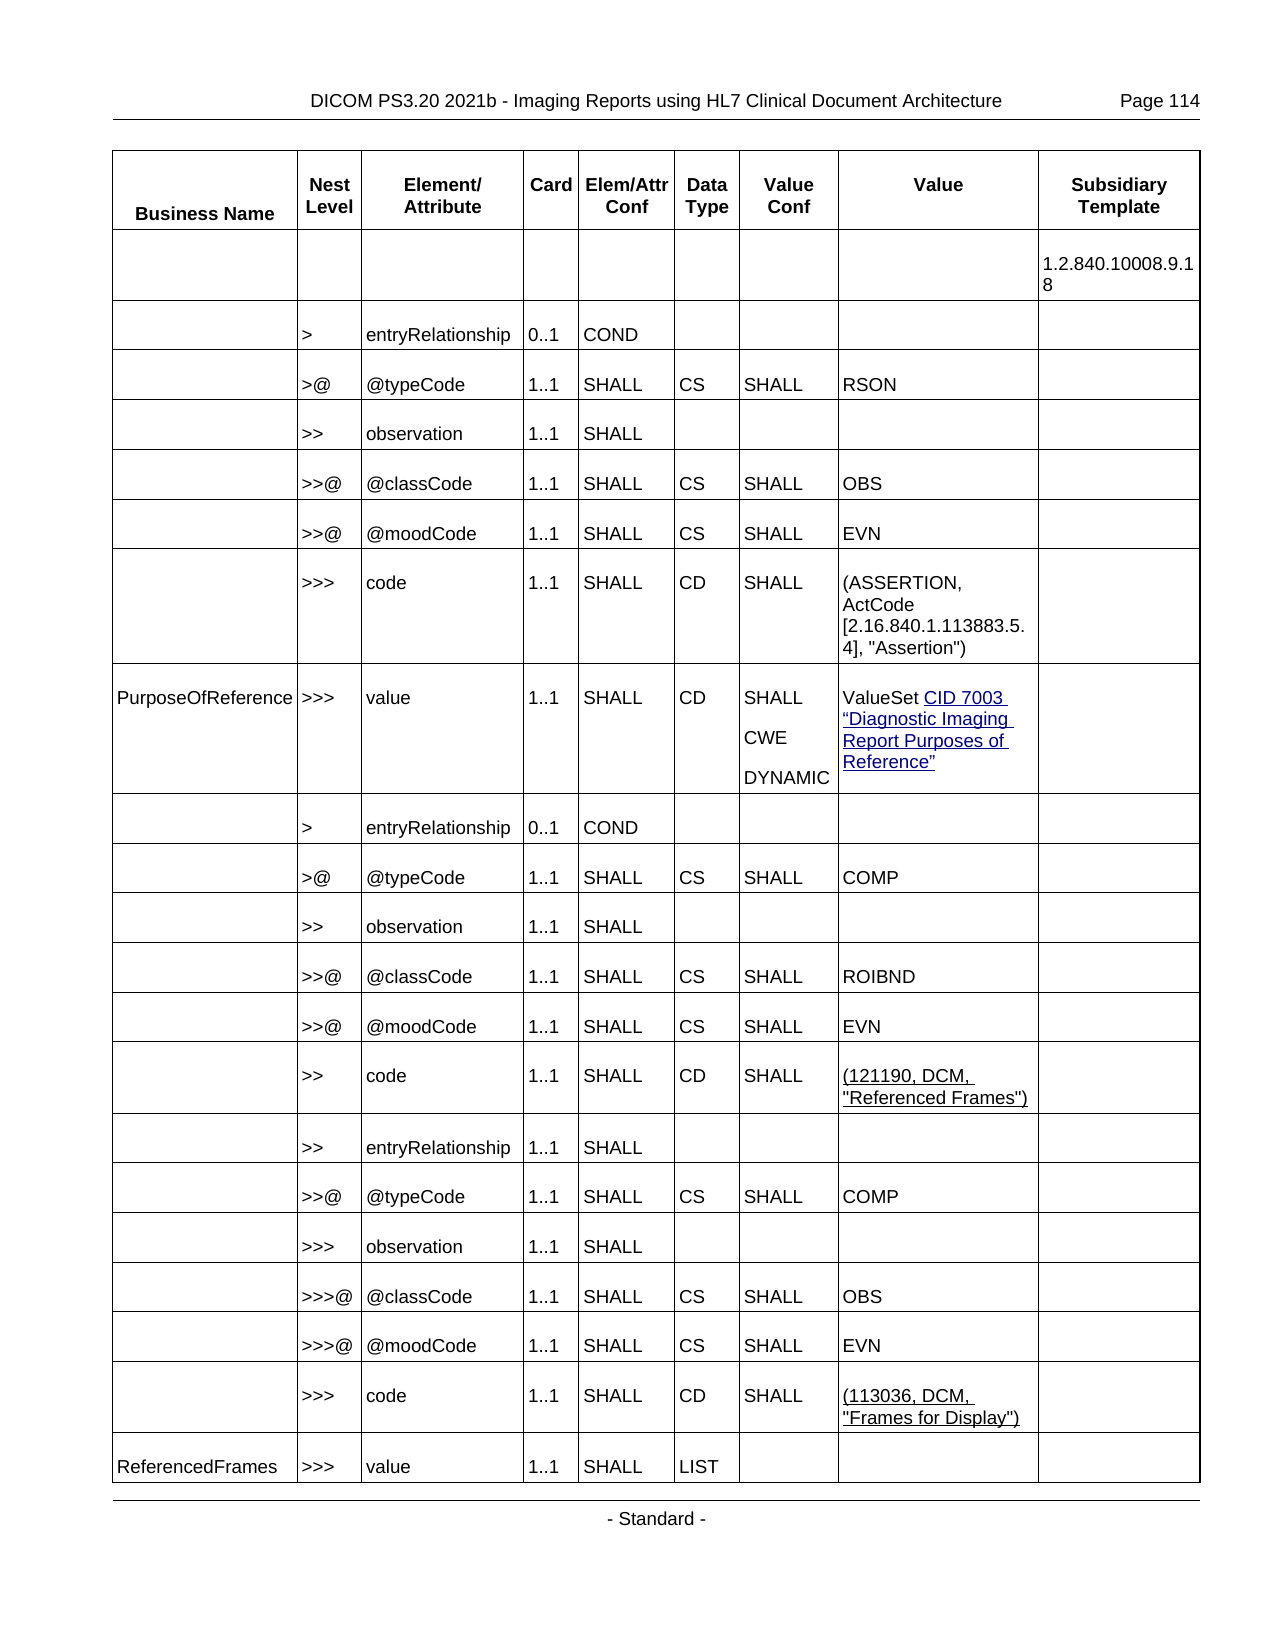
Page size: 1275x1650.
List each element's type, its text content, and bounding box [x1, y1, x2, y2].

table_cell SHALL [579, 450, 674, 498]
table_cell @classCode [362, 943, 523, 992]
table_cell ROIBND [839, 943, 1038, 992]
table_cell entry​Relationship [362, 1114, 523, 1162]
table_cell SHALL [579, 1433, 674, 1482]
table_cell 1..1 [524, 1433, 578, 1482]
table_cell SHALL [740, 844, 838, 892]
table_cell >@ [298, 350, 361, 399]
table_cell @moodCode [362, 993, 523, 1041]
table_cell [113, 500, 297, 548]
table_cell SHALL [579, 1263, 674, 1311]
table_cell 1..1 [524, 500, 578, 548]
table_cell [1039, 664, 1199, 793]
table_cell [1039, 549, 1199, 662]
table_cell 1..1 [524, 1042, 578, 1112]
table_cell SHALL [740, 549, 838, 662]
table_cell [113, 1163, 297, 1212]
table_cell CS [675, 943, 739, 992]
table_cell >>> [298, 1433, 361, 1482]
table_cell CD [675, 1042, 739, 1112]
table_cell [740, 301, 838, 349]
table_cell ValueSet CID 7003 “Diagnostic Imaging Report Purposes of Reference” [839, 664, 1038, 793]
table_cell [1039, 1263, 1199, 1311]
table_cell [839, 1213, 1038, 1262]
table_cell [1039, 1362, 1199, 1432]
table_cell COMP [839, 844, 1038, 892]
table_cell [1039, 794, 1199, 842]
table_cell @classCode [362, 1263, 523, 1311]
table_cell [113, 400, 297, 449]
table_cell [113, 350, 297, 399]
table_cell [740, 1213, 838, 1262]
table_cell EVN [839, 1312, 1038, 1361]
table_cell [740, 1114, 838, 1162]
table_cell > [298, 794, 361, 842]
table_cell SHALL [740, 1263, 838, 1311]
table_cell [113, 993, 297, 1041]
table_cell > [298, 301, 361, 349]
table_cell >> [298, 1114, 361, 1162]
table_cell 0..1 [524, 301, 578, 349]
table_cell LIST [675, 1433, 739, 1482]
table_cell value [362, 664, 523, 793]
table_cell [113, 844, 297, 892]
table_cell >>@ [298, 450, 361, 498]
table_header Value [839, 151, 1038, 228]
table_cell >@ [298, 844, 361, 892]
table_cell [579, 230, 674, 300]
table_cell SHALL [579, 993, 674, 1041]
table_cell [113, 1263, 297, 1311]
table_cell [113, 450, 297, 498]
table_cell >>> [298, 1213, 361, 1262]
table_cell 1..1 [524, 400, 578, 449]
table_cell >>> [298, 1362, 361, 1432]
table_cell [1039, 1312, 1199, 1361]
table_cell RSON [839, 350, 1038, 399]
table_cell (113036, DCM, "Frames for Display") [839, 1362, 1038, 1432]
table_cell [113, 301, 297, 349]
table_cell >>@ [298, 1163, 361, 1212]
table_cell >>> [298, 549, 361, 662]
table_cell [675, 893, 739, 942]
table_cell [839, 1114, 1038, 1162]
table_cell SHALL [579, 1163, 674, 1212]
table_cell [1039, 500, 1199, 548]
table_cell SHALL CWE DYNAMIC [740, 664, 838, 793]
table_cell >> [298, 893, 361, 942]
table_cell CD [675, 664, 739, 793]
table_cell 1..1 [524, 350, 578, 399]
table_cell SHALL [579, 1114, 674, 1162]
table_cell [839, 400, 1038, 449]
table_cell SHALL [579, 664, 674, 793]
table_cell [1039, 350, 1199, 399]
table_cell @moodCode [362, 1312, 523, 1361]
table_cell [1039, 450, 1199, 498]
table_cell COMP [839, 1163, 1038, 1212]
table_cell 1..1 [524, 1213, 578, 1262]
table_cell CD [675, 549, 739, 662]
table_cell CS [675, 1312, 739, 1361]
table_cell SHALL [740, 993, 838, 1041]
table_cell SHALL [579, 943, 674, 992]
table_cell 1..1 [524, 1163, 578, 1212]
table_cell code [362, 1042, 523, 1112]
table_cell SHALL [579, 844, 674, 892]
table_cell CS [675, 450, 739, 498]
table_cell [740, 794, 838, 842]
table_cell [524, 230, 578, 300]
table_cell >>>@ [298, 1263, 361, 1311]
table_cell 1..1 [524, 993, 578, 1041]
table_cell [839, 230, 1038, 300]
table_cell [740, 1433, 838, 1482]
table_cell (121190, DCM, "Referenced Frames") [839, 1042, 1038, 1112]
table_cell [113, 549, 297, 662]
table_cell value [362, 1433, 523, 1482]
table_cell [113, 893, 297, 942]
table_cell @moodCode [362, 500, 523, 548]
table_cell >>>@ [298, 1312, 361, 1361]
table_cell [839, 1433, 1038, 1482]
table_cell [113, 1114, 297, 1162]
table_cell 1..1 [524, 893, 578, 942]
table_cell CD [675, 1362, 739, 1432]
table_header Value Conf [740, 151, 838, 228]
table_cell CS [675, 350, 739, 399]
table_cell OBS [839, 450, 1038, 498]
table_cell [1039, 844, 1199, 892]
table_cell [675, 230, 739, 300]
table_cell [298, 230, 361, 300]
table_cell >> [298, 1042, 361, 1112]
table_cell [113, 943, 297, 992]
table_cell observation [362, 1213, 523, 1262]
table_cell SHALL [740, 1042, 838, 1112]
table_cell code [362, 549, 523, 662]
table_cell >> [298, 400, 361, 449]
table_cell [1039, 893, 1199, 942]
table_cell 1..1 [524, 450, 578, 498]
table_header Data Type [675, 151, 739, 228]
table_cell CS [675, 993, 739, 1041]
table_cell observation [362, 400, 523, 449]
table_cell COND [579, 794, 674, 842]
table_cell Purpose​Of​Reference [113, 664, 297, 793]
table_cell [839, 301, 1038, 349]
table_cell entry​Relationship [362, 301, 523, 349]
table_cell SHALL [740, 500, 838, 548]
table_cell observation [362, 893, 523, 942]
table_cell >>> [298, 664, 361, 793]
table_cell 1..1 [524, 844, 578, 892]
table_cell [1039, 1433, 1199, 1482]
table_cell [113, 1213, 297, 1262]
table_cell [839, 794, 1038, 842]
table_cell [1039, 301, 1199, 349]
table_cell [113, 230, 297, 300]
table_cell [1039, 1163, 1199, 1212]
table_cell [675, 1213, 739, 1262]
table_cell SHALL [579, 1213, 674, 1262]
table_cell @typeCode [362, 1163, 523, 1212]
table_cell SHALL [740, 943, 838, 992]
table_header Element/​Attribute [362, 151, 523, 228]
table_cell code [362, 1362, 523, 1432]
table_cell SHALL [740, 1163, 838, 1212]
table_cell SHALL [579, 400, 674, 449]
table_cell [113, 794, 297, 842]
table_cell [740, 400, 838, 449]
table_cell [740, 893, 838, 942]
table_cell [675, 794, 739, 842]
table_cell SHALL [579, 549, 674, 662]
table_cell 1..1 [524, 1362, 578, 1432]
table_cell SHALL [579, 500, 674, 548]
table_header Business Name [113, 151, 297, 228]
table_cell 1..1 [524, 549, 578, 662]
table_cell [675, 1114, 739, 1162]
table_cell [113, 1362, 297, 1432]
table_cell 1..1 [524, 943, 578, 992]
table_cell SHALL [579, 893, 674, 942]
table_header Subsidiary Template [1039, 151, 1199, 228]
table_cell 1..1 [524, 1312, 578, 1361]
table_cell OBS [839, 1263, 1038, 1311]
table_cell SHALL [740, 350, 838, 399]
table_cell (ASSERTION, ActCode [2.16.840.1.113883.5.4], "Assertion") [839, 549, 1038, 662]
table_cell SHALL [579, 1362, 674, 1432]
table_cell Referenced​Frames [113, 1433, 297, 1482]
table_cell [1039, 943, 1199, 992]
table_cell [1039, 400, 1199, 449]
table_cell [362, 230, 523, 300]
table_cell SHALL [740, 1362, 838, 1432]
table_cell [675, 400, 739, 449]
table_cell SHALL [579, 1312, 674, 1361]
table_cell 1..1 [524, 1263, 578, 1311]
table_cell >>@ [298, 500, 361, 548]
table_cell >>@ [298, 943, 361, 992]
table_cell SHALL [740, 450, 838, 498]
table_cell SHALL [579, 350, 674, 399]
table_cell [675, 301, 739, 349]
table_cell [740, 230, 838, 300]
table_cell @classCode [362, 450, 523, 498]
table_cell EVN [839, 993, 1038, 1041]
table_cell [113, 1312, 297, 1361]
table_cell entry​Relationship [362, 794, 523, 842]
table_cell SHALL [740, 1312, 838, 1361]
table_cell 0..1 [524, 794, 578, 842]
table_header Card [524, 151, 578, 228]
table_header Nest Level [298, 151, 361, 228]
table_cell @typeCode [362, 350, 523, 399]
table_cell 1.2.840.10008.9.18 [1039, 230, 1199, 300]
table_cell CS [675, 844, 739, 892]
table_cell >>@ [298, 993, 361, 1041]
table_cell [1039, 1114, 1199, 1162]
table_cell [839, 893, 1038, 942]
table_cell CS [675, 500, 739, 548]
table_cell CS [675, 1263, 739, 1311]
table_cell [1039, 1042, 1199, 1112]
table_cell 1..1 [524, 1114, 578, 1162]
table_cell [1039, 993, 1199, 1041]
table_cell EVN [839, 500, 1038, 548]
table_cell SHALL [579, 1042, 674, 1112]
table_cell [113, 1042, 297, 1112]
table_cell COND [579, 301, 674, 349]
table_cell 1..1 [524, 664, 578, 793]
table_cell @typeCode [362, 844, 523, 892]
table_header Elem/Attr Conf [579, 151, 674, 228]
table_cell [1039, 1213, 1199, 1262]
table_cell CS [675, 1163, 739, 1212]
